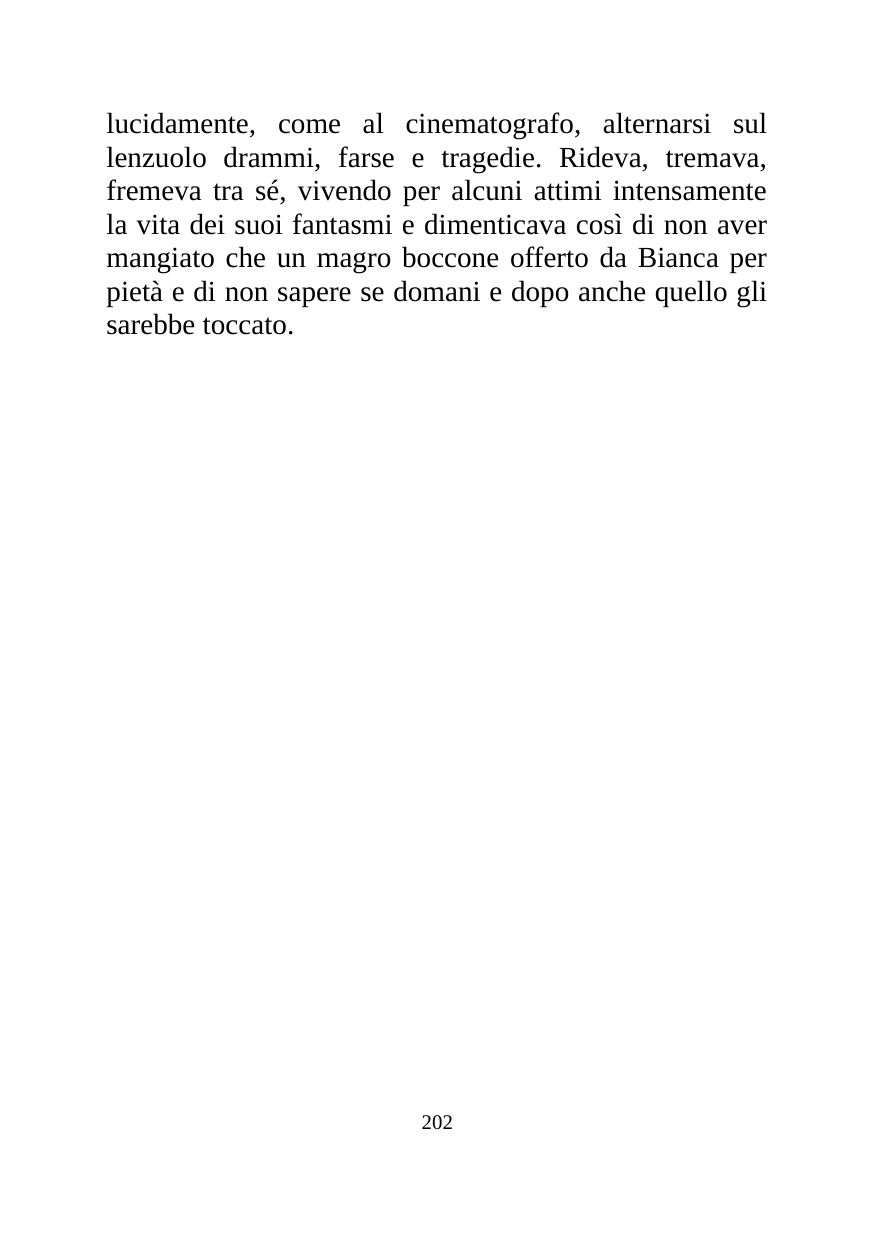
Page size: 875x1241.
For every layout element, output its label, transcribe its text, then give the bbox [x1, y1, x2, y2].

text lucidamente, come al cinematografo, alternarsi sul lenzuolo drammi, farse e tragedie. Rideva, tremava, fremeva tra sé, vivendo per alcuni attimi intensamente la vita dei suoi fantasmi e dimenticava così di non aver mangiato che un magro boccone offerto da Bianca per pietà e di non sapere se domani e dopo anche quello gli sarebbe toccato. [106, 106, 768, 341]
